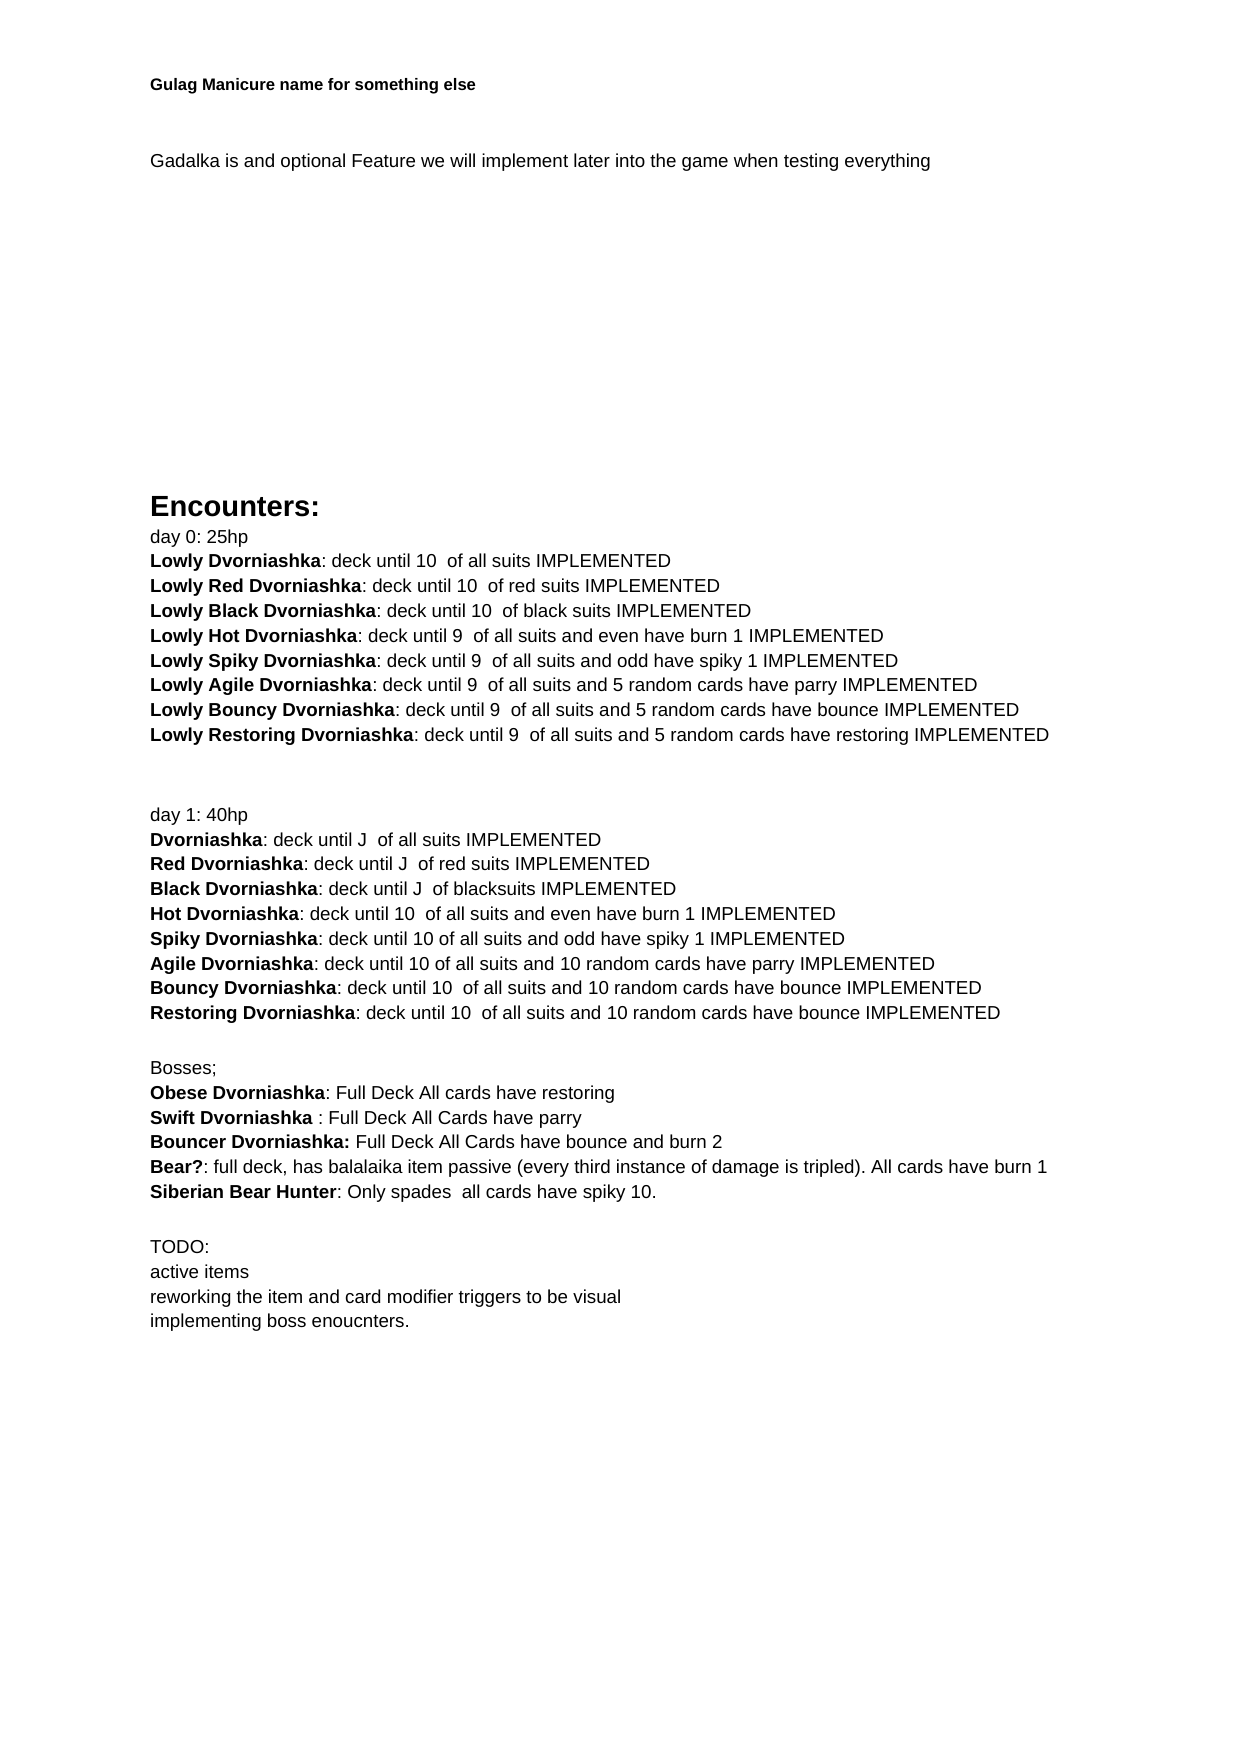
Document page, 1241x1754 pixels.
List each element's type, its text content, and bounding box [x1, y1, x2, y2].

text Black Dvorniashka: deck until J of blacksuits IMPLEMENTED [150, 878, 1090, 899]
text Bouncer Dvorniashka: Full Deck All Cards have bounce and burn 2 [150, 1131, 1090, 1153]
text Spiky Dvorniashka: deck until 10 of all suits and odd have spiky 1 IMPLEMENTED [150, 928, 1090, 949]
text Lowly Dvorniashka: deck until 10 of all suits IMPLEMENTED [150, 550, 1090, 572]
text Lowly Agile Dvorniashka: deck until 9 of all suits and 5 random cards have parry IMPLEMENTED [150, 674, 1090, 696]
text Red Dvorniashka: deck until J of red suits IMPLEMENTED [150, 853, 1090, 875]
text Restoring Dvorniashka: deck until 10 of all suits and 10 random cards have bounce IMPLEMENTED [150, 1002, 1090, 1023]
text Bear?: full deck, has balalaika item passive (every third instance of damage is tripled). All cards have burn 1 [150, 1156, 1090, 1178]
text Gadalka is and optional Feature we will implement later into the game when testing everything [150, 150, 1090, 172]
text Dvorniashka: deck until J of all suits IMPLEMENTED [150, 828, 1090, 850]
text Lowly Hot Dvorniashka: deck until 9 of all suits and even have burn 1 IMPLEMENTED [150, 625, 1090, 646]
text Lowly Restoring Dvorniashka: deck until 9 of all suits and 5 random cards have restoring IMPLEMENTED [150, 724, 1090, 745]
text Swift Dvorniashka : Full Deck All Cards have parry [150, 1107, 1090, 1128]
text Hot Dvorniashka: deck until 10 of all suits and even have burn 1 IMPLEMENTED [150, 903, 1090, 924]
text active items [150, 1261, 1090, 1282]
text Lowly Bouncy Dvorniashka: deck until 9 of all suits and 5 random cards have bounce IMPLEMENTED [150, 699, 1090, 721]
text reworking the item and card modifier triggers to be visual [150, 1286, 1090, 1307]
text Bouncy Dvorniashka: deck until 10 of all suits and 10 random cards have bounce IMPLEMENTED [150, 977, 1090, 999]
text Lowly Black Dvorniashka: deck until 10 of black suits IMPLEMENTED [150, 600, 1090, 621]
text Lowly Red Dvorniashka: deck until 10 of red suits IMPLEMENTED [150, 575, 1090, 597]
text Agile Dvorniashka: deck until 10 of all suits and 10 random cards have parry IMPLEMENTED [150, 952, 1090, 974]
text day 1: 40hp [150, 804, 1090, 825]
text Obese Dvorniashka: Full Deck All cards have restoring [150, 1082, 1090, 1103]
text implementing boss enoucnters. [150, 1310, 1090, 1332]
text Lowly Spiky Dvorniashka: deck until 9 of all suits and odd have spiky 1 IMPLEMENTED [150, 649, 1090, 671]
text TODO: [150, 1236, 1090, 1257]
text Siberian Bear Hunter: Only spades all cards have spiky 10. [150, 1181, 1090, 1202]
text Bosses; [150, 1057, 1090, 1078]
text Encounters: day 0: 25hp [150, 489, 1090, 547]
